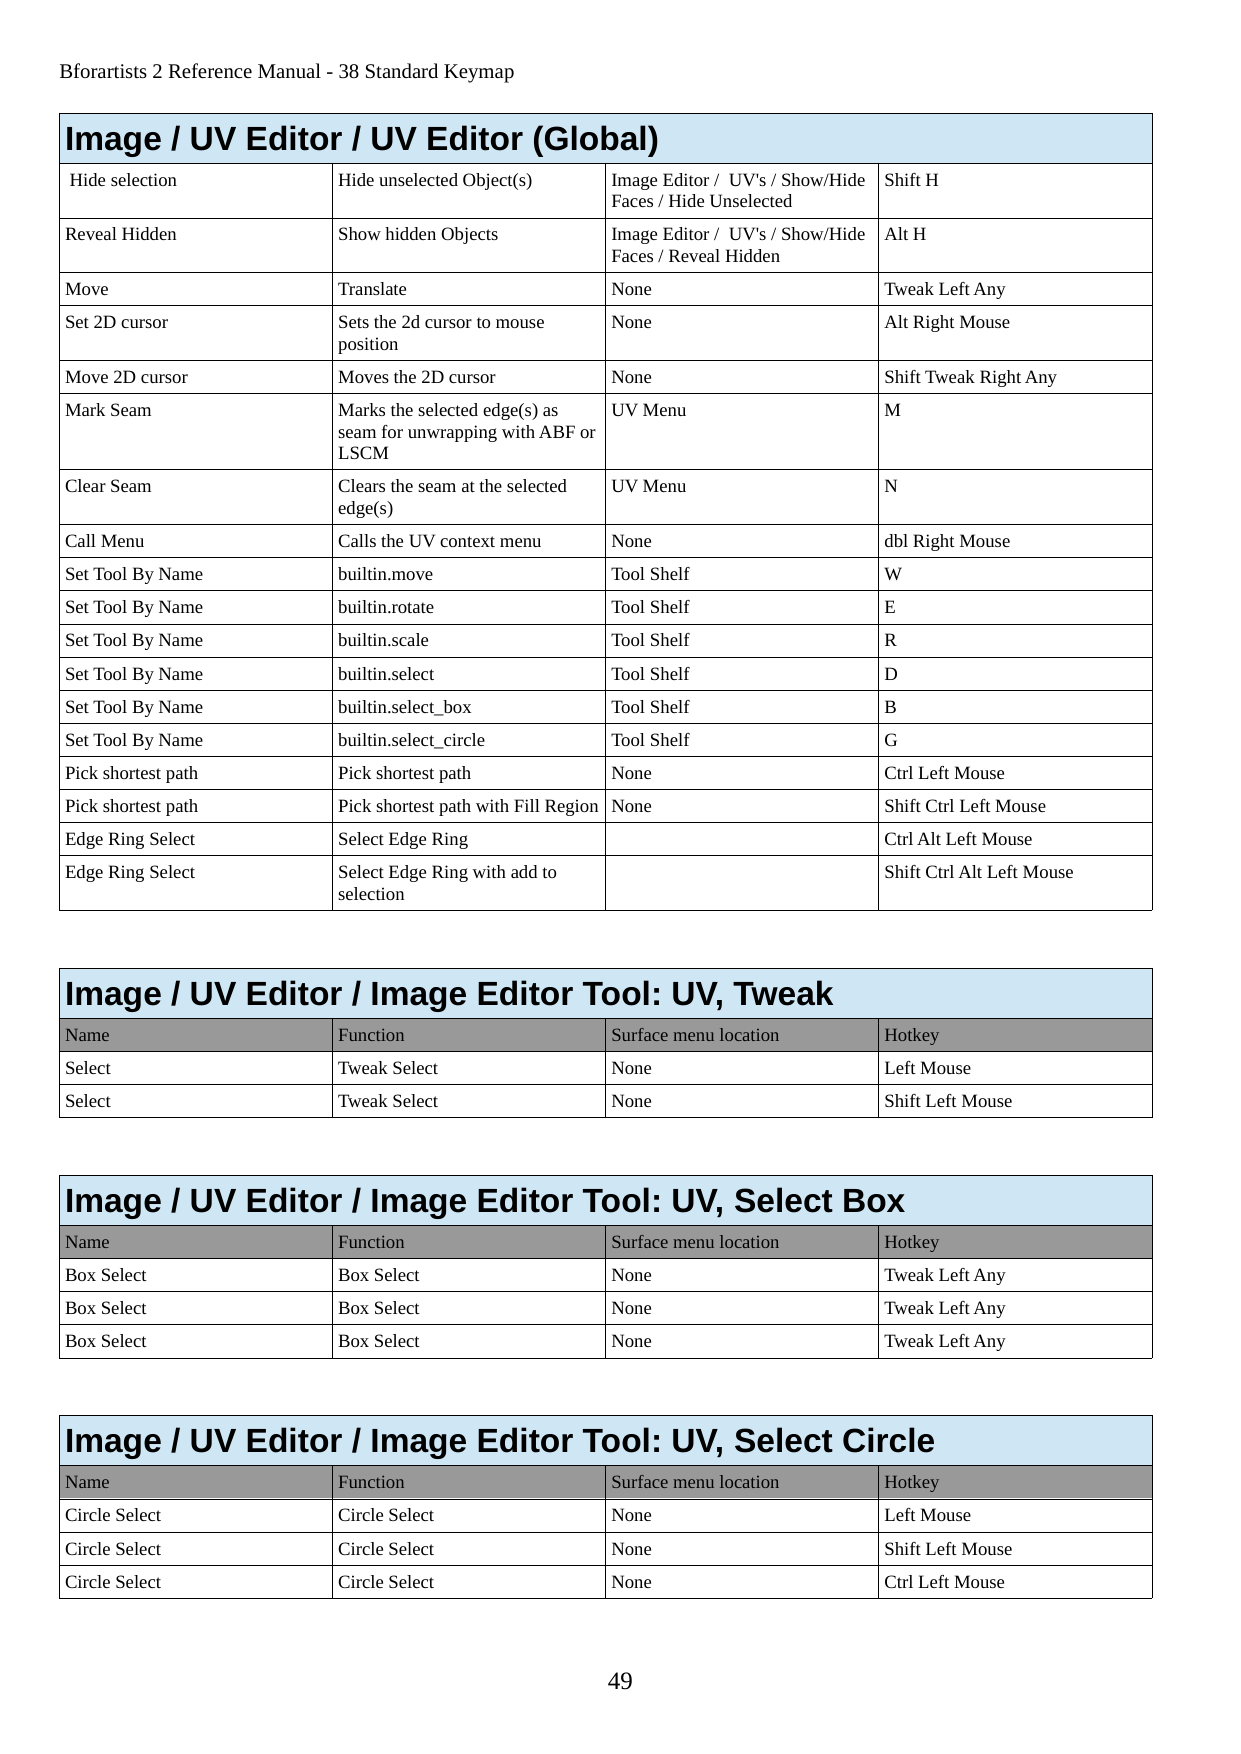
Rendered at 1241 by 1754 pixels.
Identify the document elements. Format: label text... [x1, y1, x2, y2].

table_cell Edge Ring Select [60, 856, 332, 910]
table_cell Pick shortest path [60, 757, 332, 789]
table_cell Shift H [879, 164, 1152, 217]
table_cell Tool Shelf [606, 591, 878, 623]
table_cell Edge Ring Select [60, 823, 332, 855]
table_cell None [606, 525, 878, 557]
table_cell Select Edge Ring with add to selection [333, 856, 605, 910]
table_cell Set Tool By Name [60, 625, 332, 657]
table_cell W [879, 558, 1152, 590]
table_cell builtin.select_circle [333, 724, 605, 756]
table_header Image / UV Editor / UV Editor (Global) [60, 114, 1152, 163]
table_cell UV Menu [606, 470, 878, 524]
table_cell Ctrl Left Mouse [879, 1566, 1152, 1598]
table_cell builtin.move [333, 558, 605, 590]
table_cell Shift Left Mouse [879, 1085, 1152, 1117]
table_cell None [606, 1052, 878, 1084]
table_cell Left Mouse [879, 1052, 1152, 1084]
table_cell Hotkey [879, 1466, 1152, 1498]
table_cell Circle Select [333, 1500, 605, 1532]
table_cell Shift Left Mouse [879, 1533, 1152, 1565]
table_cell Select [60, 1052, 332, 1084]
table_cell None [606, 1259, 878, 1291]
table_cell None [606, 1500, 878, 1532]
table_cell None [606, 790, 878, 822]
table_cell Circle Select [60, 1566, 332, 1598]
table_header Image / UV Editor / Image Editor Tool: UV, Select Box [60, 1176, 1152, 1225]
table_cell Pick shortest path with Fill Region [333, 790, 605, 822]
table_cell Set 2D cursor [60, 306, 332, 360]
table_cell M [879, 394, 1152, 469]
table_cell Call Menu [60, 525, 332, 557]
table_cell Circle Select [60, 1533, 332, 1565]
table_cell Tool Shelf [606, 558, 878, 590]
table_cell Circle Select [60, 1500, 332, 1532]
table_cell Move [60, 273, 332, 305]
table_cell Circle Select [333, 1533, 605, 1565]
table_cell Alt Right Mouse [879, 306, 1152, 360]
table_cell Clears the seam at the selected edge(s) [333, 470, 605, 524]
table_cell Calls the UV context menu [333, 525, 605, 557]
table_cell builtin.select [333, 658, 605, 690]
table_cell Surface menu location [606, 1019, 878, 1051]
table_cell Box Select [333, 1325, 605, 1357]
table_cell E [879, 591, 1152, 623]
table_cell Clear Seam [60, 470, 332, 524]
table_cell None [606, 1085, 878, 1117]
table_cell Pick shortest path [60, 790, 332, 822]
table_cell D [879, 658, 1152, 690]
table_cell Hotkey [879, 1019, 1152, 1051]
table_cell G [879, 724, 1152, 756]
table_cell R [879, 625, 1152, 657]
table_cell Move 2D cursor [60, 361, 332, 393]
table_cell Name [60, 1226, 332, 1258]
table_cell Tweak Left Any [879, 1325, 1152, 1357]
table_cell Marks the selected edge(s) as seam for unwrapping with ABF or LSCM [333, 394, 605, 469]
table_cell None [606, 361, 878, 393]
table_cell Pick shortest path [333, 757, 605, 789]
table_cell Shift Ctrl Alt Left Mouse [879, 856, 1152, 910]
table_cell None [606, 1325, 878, 1357]
table_cell N [879, 470, 1152, 524]
table_cell Tool Shelf [606, 724, 878, 756]
table_cell Shift Tweak Right Any [879, 361, 1152, 393]
table_cell None [606, 306, 878, 360]
table_cell None [606, 273, 878, 305]
table_cell builtin.select_box [333, 691, 605, 723]
table_cell Tool Shelf [606, 658, 878, 690]
table_cell B [879, 691, 1152, 723]
table_header Image / UV Editor / Image Editor Tool: UV, Select Circle [60, 1416, 1152, 1465]
table_cell dbl Right Mouse [879, 525, 1152, 557]
table_cell [606, 856, 878, 910]
table_cell Name [60, 1466, 332, 1498]
table_cell Tweak Select [333, 1052, 605, 1084]
table_cell UV Menu [606, 394, 878, 469]
table_cell Set Tool By Name [60, 658, 332, 690]
table_cell Hide unselected Object(s) [333, 164, 605, 217]
table_cell Box Select [333, 1292, 605, 1324]
table_cell Circle Select [333, 1566, 605, 1598]
table_cell Box Select [60, 1292, 332, 1324]
table_cell Set Tool By Name [60, 691, 332, 723]
table_header Image / UV Editor / Image Editor Tool: UV, Tweak [60, 969, 1152, 1018]
table_cell Box Select [333, 1259, 605, 1291]
table_cell Image Editor / UV's / Show/Hide Faces / Reveal Hidden [606, 219, 878, 272]
table_cell Left Mouse [879, 1500, 1152, 1532]
table_cell None [606, 1566, 878, 1598]
table_cell Ctrl Alt Left Mouse [879, 823, 1152, 855]
table_cell Surface menu location [606, 1226, 878, 1258]
table_cell Box Select [60, 1325, 332, 1357]
table_cell Set Tool By Name [60, 558, 332, 590]
table_cell builtin.scale [333, 625, 605, 657]
table_cell None [606, 1292, 878, 1324]
table_cell Shift Ctrl Left Mouse [879, 790, 1152, 822]
table_cell Tweak Select [333, 1085, 605, 1117]
table_cell Tool Shelf [606, 691, 878, 723]
table_cell Set Tool By Name [60, 591, 332, 623]
table_cell None [606, 757, 878, 789]
table_cell Hotkey [879, 1226, 1152, 1258]
table_cell Hide selection [60, 164, 332, 217]
table_cell Ctrl Left Mouse [879, 757, 1152, 789]
table_cell Tweak Left Any [879, 273, 1152, 305]
table_cell Tweak Left Any [879, 1292, 1152, 1324]
table_cell Select Edge Ring [333, 823, 605, 855]
table_cell Box Select [60, 1259, 332, 1291]
table_cell Show hidden Objects [333, 219, 605, 272]
table_cell Reveal Hidden [60, 219, 332, 272]
table_cell Tool Shelf [606, 625, 878, 657]
table_cell Moves the 2D cursor [333, 361, 605, 393]
table_cell Function [333, 1226, 605, 1258]
table_cell None [606, 1533, 878, 1565]
table_cell Surface menu location [606, 1466, 878, 1498]
table_cell Alt H [879, 219, 1152, 272]
table_cell builtin.rotate [333, 591, 605, 623]
table_cell Mark Seam [60, 394, 332, 469]
table_cell Image Editor / UV's / Show/Hide Faces / Hide Unselected [606, 164, 878, 217]
table_cell Set Tool By Name [60, 724, 332, 756]
table_cell Tweak Left Any [879, 1259, 1152, 1291]
table_cell Function [333, 1466, 605, 1498]
table_cell [606, 823, 878, 855]
table_cell Sets the 2d cursor to mouse position [333, 306, 605, 360]
table_cell Translate [333, 273, 605, 305]
table_cell Name [60, 1019, 332, 1051]
table_cell Select [60, 1085, 332, 1117]
table_cell Function [333, 1019, 605, 1051]
